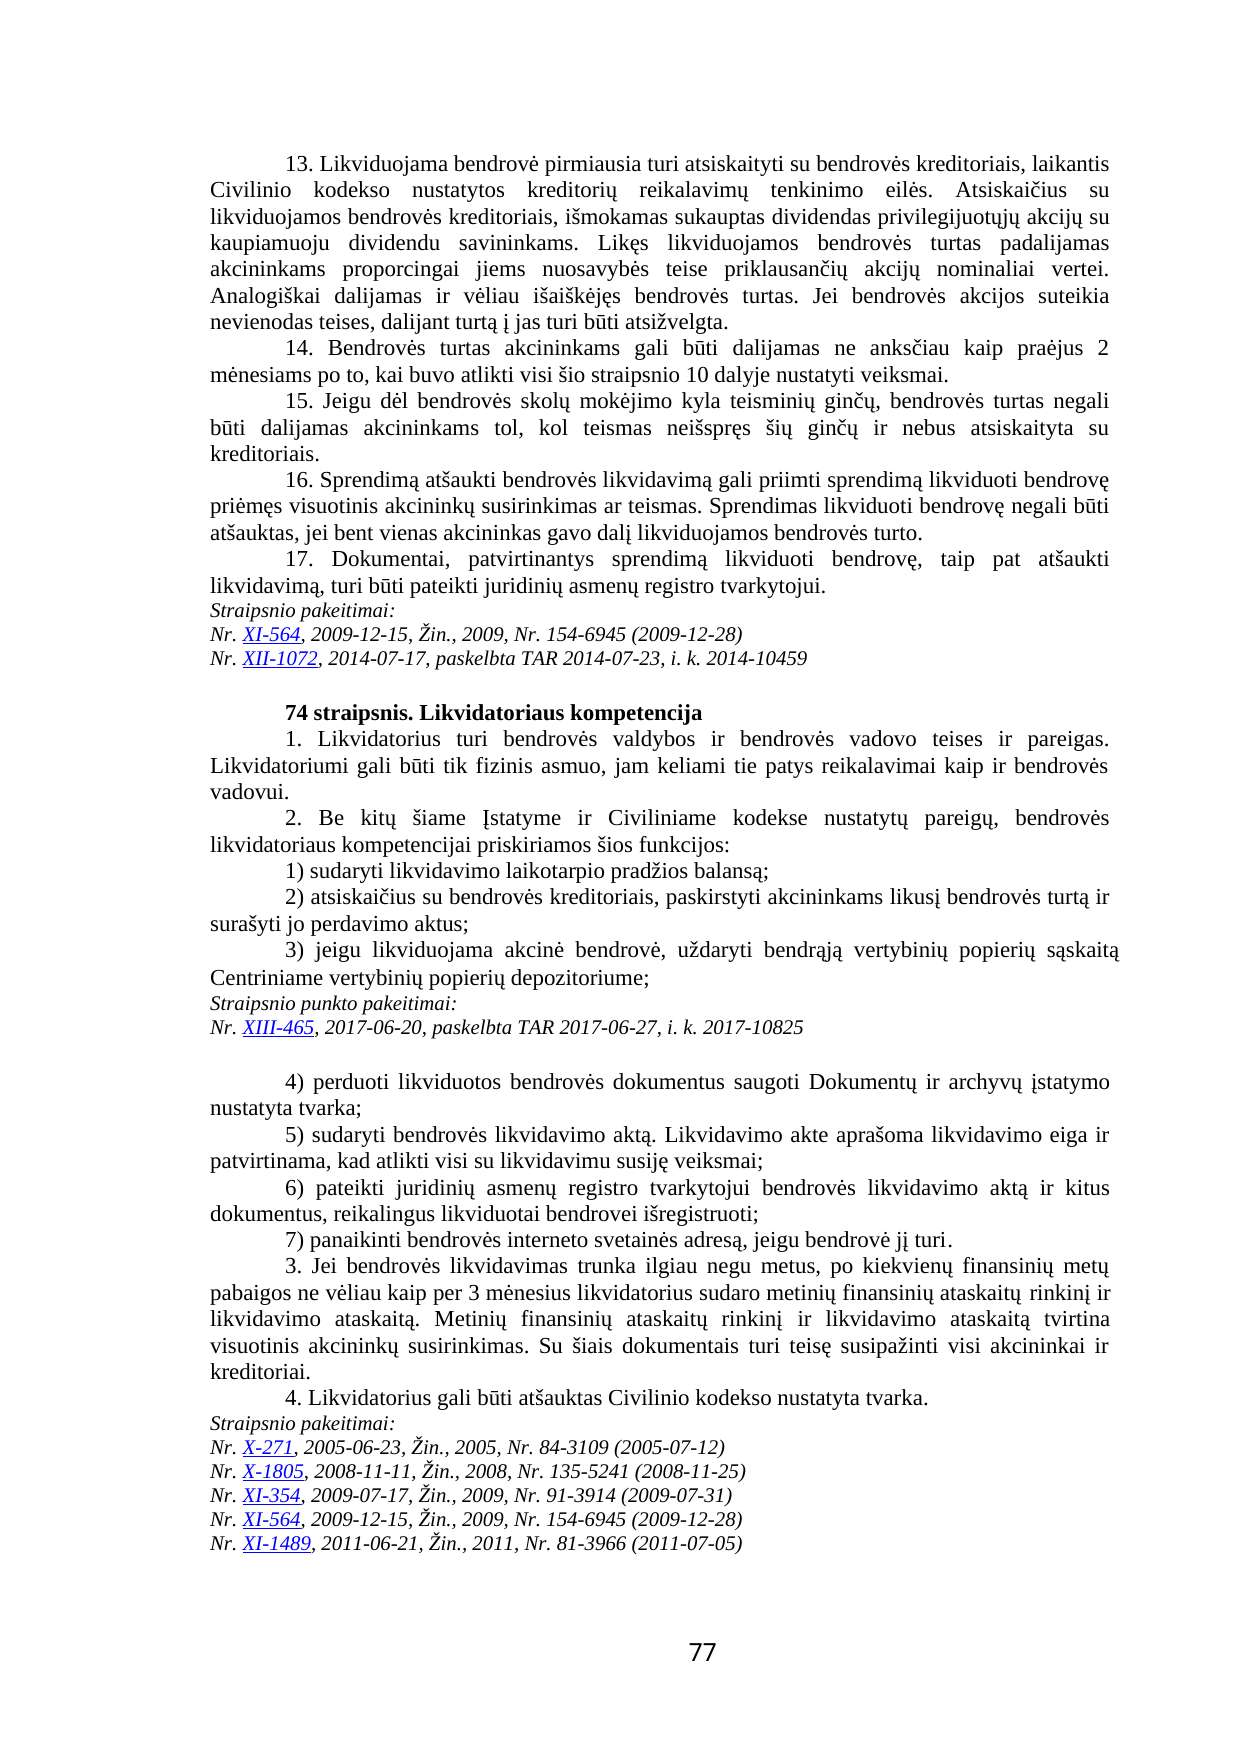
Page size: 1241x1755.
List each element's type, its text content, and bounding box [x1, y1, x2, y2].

text 74 straipsnis. Likvidatoriaus kompetencija [210, 699, 1111, 725]
text 15. Jeigu dėl bendrovės skolų mokėjimo kyla teisminių ginčų, bendrovės turtas negali būti dalijamas akcininkams tol, kol teismas neišspręs šių ginčų ir nebus atsiskaityta su kreditoriais. [210, 387, 1111, 466]
text 4. Likvidatorius gali būti atšauktas Civilinio kodekso nustatyta tvarka. [210, 1384, 1111, 1411]
text Nr. XI-564, 2009-12-15, Žin., 2009, Nr. 154-6945 (2009-12-28) [210, 1507, 1120, 1531]
text Straipsnio pakeitimai: [210, 1411, 1111, 1435]
text 2. Be kitų šiame Įstatyme ir Civiliniame kodekse nustatytų pareigų, bendrovės likvidatoriaus kompetencijai priskiriamos šios funkcijos: [210, 804, 1111, 857]
text 3. Jei bendrovės likvidavimas trunka ilgiau negu metus, po kiekvienų finansinių metų pabaigos ne vėliau kaip per 3 mėnesius likvidatorius sudaro metinių finansinių ataskaitų rinkinį ir likvidavimo ataskaitą. Metinių finansinių ataskaitų rinkinį ir likvidavimo ataskaitą tvirtina visuotinis akcininkų susirinkimas. Su šiais dokumentais turi teisę susipažinti visi akcininkai ir kreditoriai. [210, 1253, 1111, 1384]
text 16. Sprendimą atšaukti bendrovės likvidavimą gali priimti sprendimą likviduoti bendrovę priėmęs visuotinis akcininkų susirinkimas ar teismas. Sprendimas likviduoti bendrovę negali būti atšauktas, jei bent vienas akcininkas gavo dalį likviduojamos bendrovės turto. [210, 466, 1111, 545]
text Nr. X-1805, 2008-11-11, Žin., 2008, Nr. 135-5241 (2008-11-25) [210, 1459, 1120, 1483]
text 2) atsiskaičius su bendrovės kreditoriais, paskirstyti akcininkams likusį bendrovės turtą ir surašyti jo perdavimo aktus; [210, 883, 1111, 936]
text Nr. XI-1489, 2011-06-21, Žin., 2011, Nr. 81-3966 (2011-07-05) [210, 1531, 1120, 1555]
text Nr. XII-1072, 2014-07-17, paskelbta TAR 2014-07-23, i. k. 2014-10459 [210, 646, 1120, 670]
text 4) perduoti likviduotos bendrovės dokumentus saugoti Dokumentų ir archyvų įstatymo nustatyta tvarka; [210, 1068, 1111, 1121]
text 5) sudaryti bendrovės likvidavimo aktą. Likvidavimo akte aprašoma likvidavimo eiga ir patvirtinama, kad atlikti visi su likvidavimu susiję veiksmai; [210, 1121, 1111, 1173]
text 7) panaikinti bendrovės interneto svetainės adresą, jeigu bendrovė jį turi. [210, 1226, 1111, 1253]
text 3) jeigu likviduojama akcinė bendrovė, uždaryti bendrąją vertybinių popierių sąskaitą Centriniame vertybinių popierių depozitoriume; [210, 936, 1120, 991]
text 17. Dokumentai, patvirtinantys sprendimą likviduoti bendrovę, taip pat atšaukti likvidavimą, turi būti pateikti juridinių asmenų registro tvarkytojui. [210, 545, 1111, 598]
text 13. Likviduojama bendrovė pirmiausia turi atsiskaityti su bendrovės kreditoriais, laikantis Civilinio kodekso nustatytos kreditorių reikalavimų tenkinimo eilės. Atsiskaičius su likviduojamos bendrovės kreditoriais, išmokamas sukauptas dividendas privilegijuotųjų akcijų su kaupiamuoju dividendu savininkams. Likęs likviduojamos bendrovės turtas padalijamas akcininkams proporcingai jiems nuosavybės teise priklausančių akcijų nominaliai vertei. Analogiškai dalijamas ir vėliau išaiškėjęs bendrovės turtas. Jei bendrovės akcijos suteikia nevienodas teises, dalijant turtą į jas turi būti atsižvelgta. [210, 150, 1111, 334]
text Nr. XI-564, 2009-12-15, Žin., 2009, Nr. 154-6945 (2009-12-28) [210, 622, 1120, 646]
text Nr. XIII-465, 2017-06-20, paskelbta TAR 2017-06-27, i. k. 2017-10825 [210, 1015, 1120, 1039]
text 6) pateikti juridinių asmenų registro tvarkytojui bendrovės likvidavimo aktą ir kitus dokumentus, reikalingus likviduotai bendrovei išregistruoti; [210, 1173, 1111, 1226]
text 1) sudaryti likvidavimo laikotarpio pradžios balansą; [210, 857, 1111, 883]
text 14. Bendrovės turtas akcininkams gali būti dalijamas ne anksčiau kaip praėjus 2 mėnesiams po to, kai buvo atlikti visi šio straipsnio 10 dalyje nustatyti veiksmai. [210, 334, 1111, 387]
text Straipsnio pakeitimai: [210, 598, 1111, 622]
text 1. Likvidatorius turi bendrovės valdybos ir bendrovės vadovo teises ir pareigas. Likvidatoriumi gali būti tik fizinis asmuo, jam keliami tie patys reikalavimai kaip ir bendrovės vadovui. [210, 725, 1111, 804]
text Straipsnio punkto pakeitimai: [210, 991, 1120, 1015]
text Nr. XI-354, 2009-07-17, Žin., 2009, Nr. 91-3914 (2009-07-31) [210, 1483, 1120, 1507]
text Nr. X-271, 2005-06-23, Žin., 2005, Nr. 84-3109 (2005-07-12) [210, 1435, 1111, 1459]
